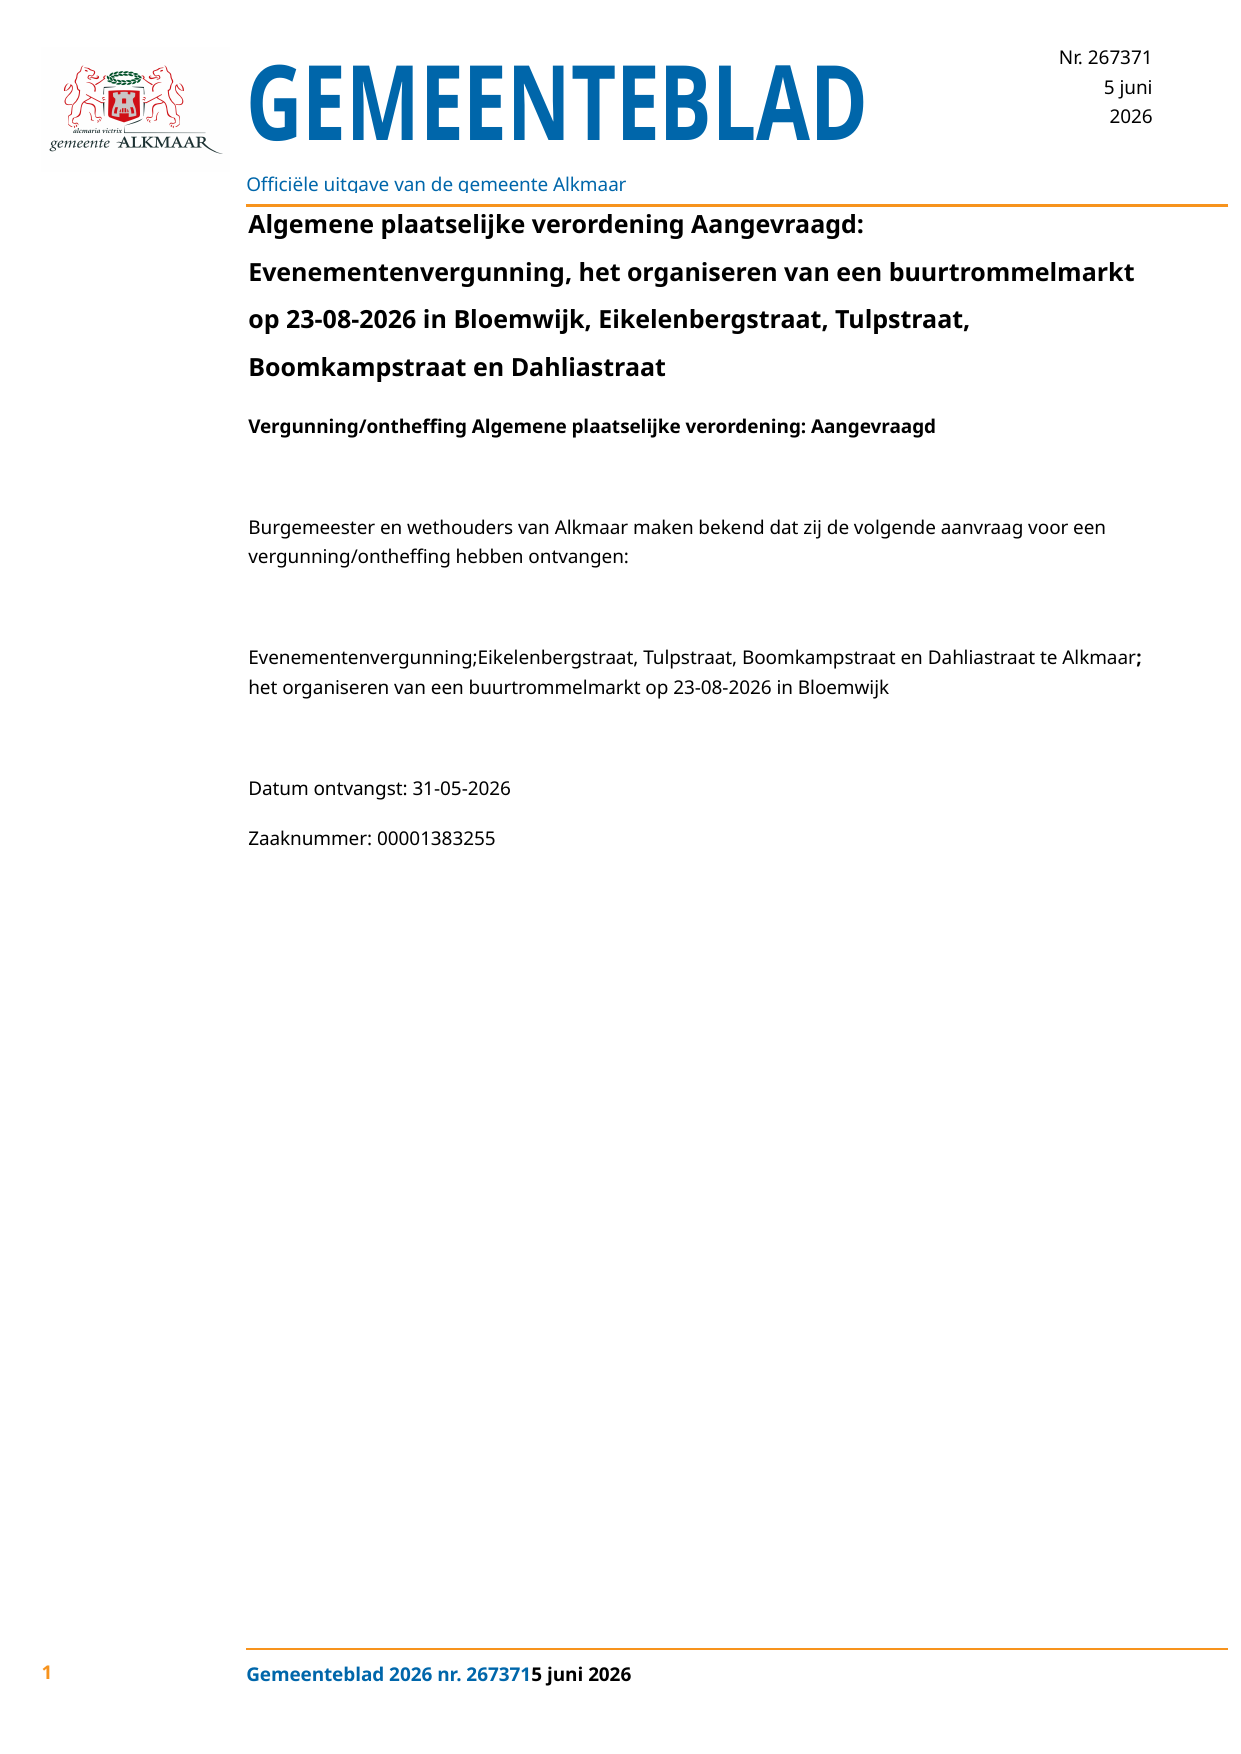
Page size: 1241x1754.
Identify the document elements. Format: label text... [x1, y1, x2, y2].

text Zaaknummer: 00001383255 [248, 825, 1152, 851]
text Evenementenvergunning;Eikelenbergstraat, Tulpstraat, Boomkampstraat en Dahliastraat te Alkmaar; het organiseren van een buurtrommelmarkt op 23-08-2026 in Bloemwijk [248, 644, 1152, 700]
text Burgemeester en wethouders van Alkmaar maken bekend dat zij de volgende aanvraag voor een vergunning/ontheffing hebben ontvangen: [248, 514, 1152, 569]
picture [41, 47, 231, 172]
text Algemene plaatselijke verordening Aangevraagd: Evenementenvergunning, het organiseren van een buurtrommelmarkt op 23-08-2026 in Bloemwijk, Eikelenbergstraat, Tulpstraat, Boomkampstraat en Dahliastraat [248, 207, 1152, 384]
text Datum ontvangst: 31-05-2026 [248, 775, 1152, 801]
text Vergunning/ontheffing Algemene plaatselijke verordening: Aangevraagd [248, 413, 1152, 439]
